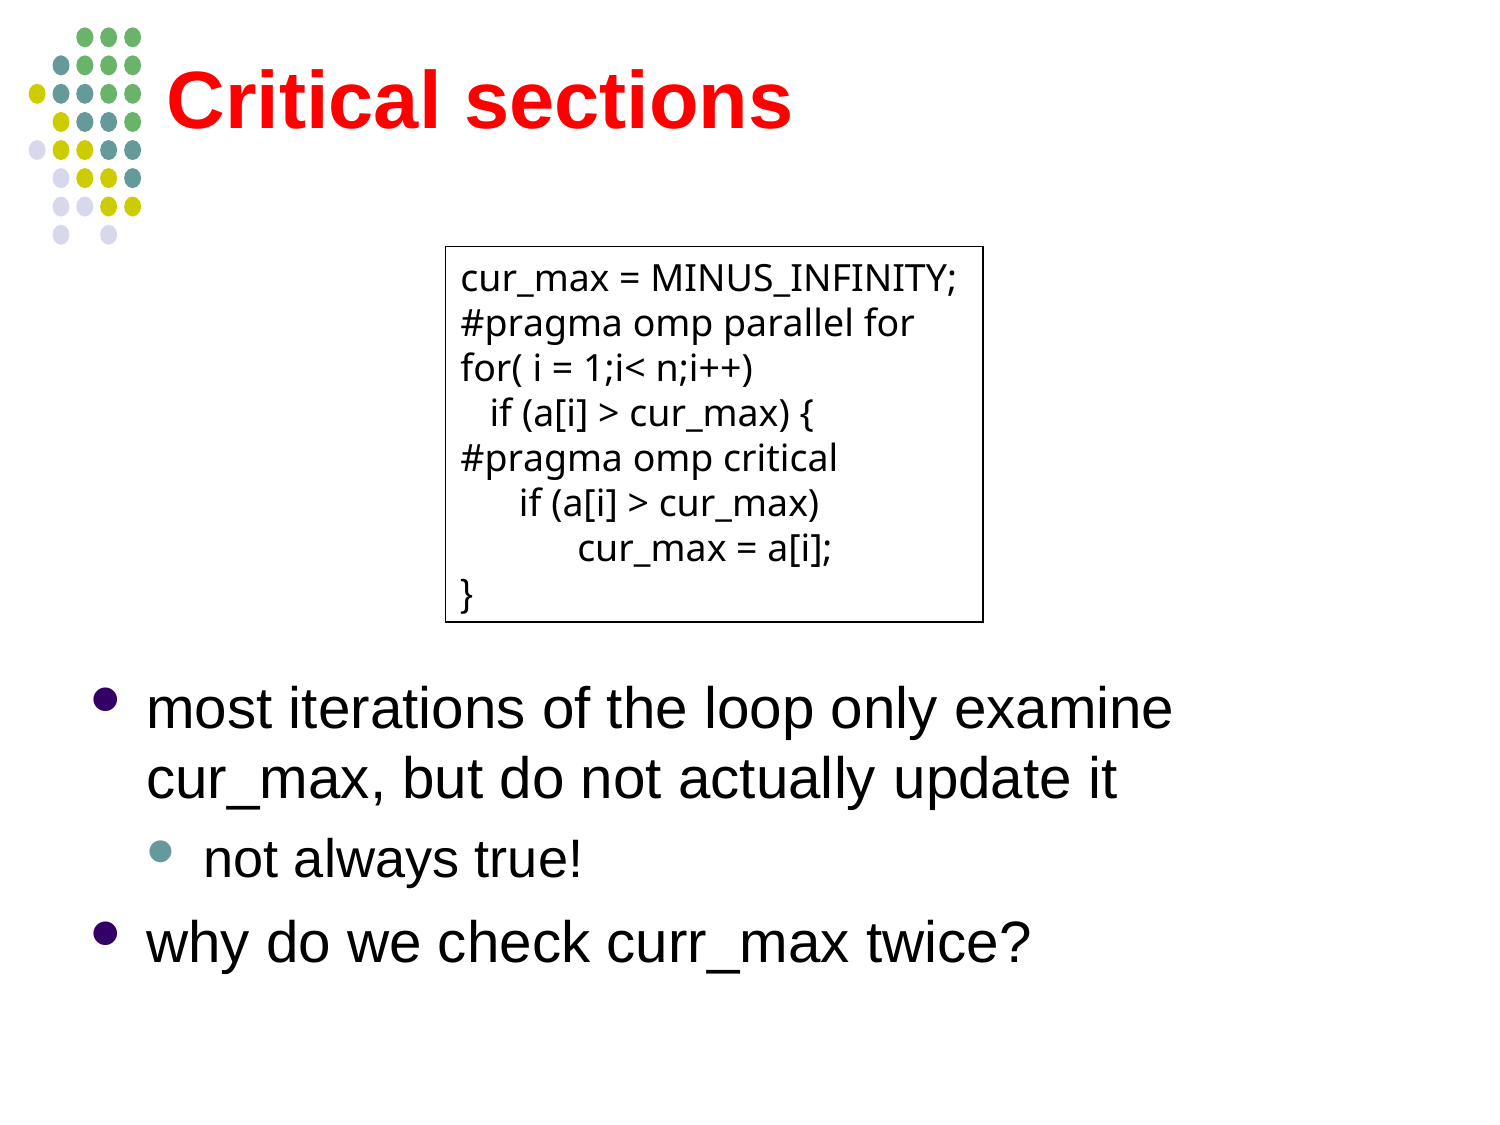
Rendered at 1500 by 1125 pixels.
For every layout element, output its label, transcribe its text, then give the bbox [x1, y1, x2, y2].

title Critical sections [151, 40, 1390, 176]
list most iterations of the loop only examine cur_max, but do not actually update it not always true! why do we check curr_max twice? [75, 662, 1426, 1006]
text_box cur_max = MINUS_INFINITY; #pragma omp parallel for for( i = 1;i< n;i++) if (a[i] > cur_max) { #pragma omp critical if (a[i] > cur_max) cur_max = a[i]; } [445, 246, 983, 622]
